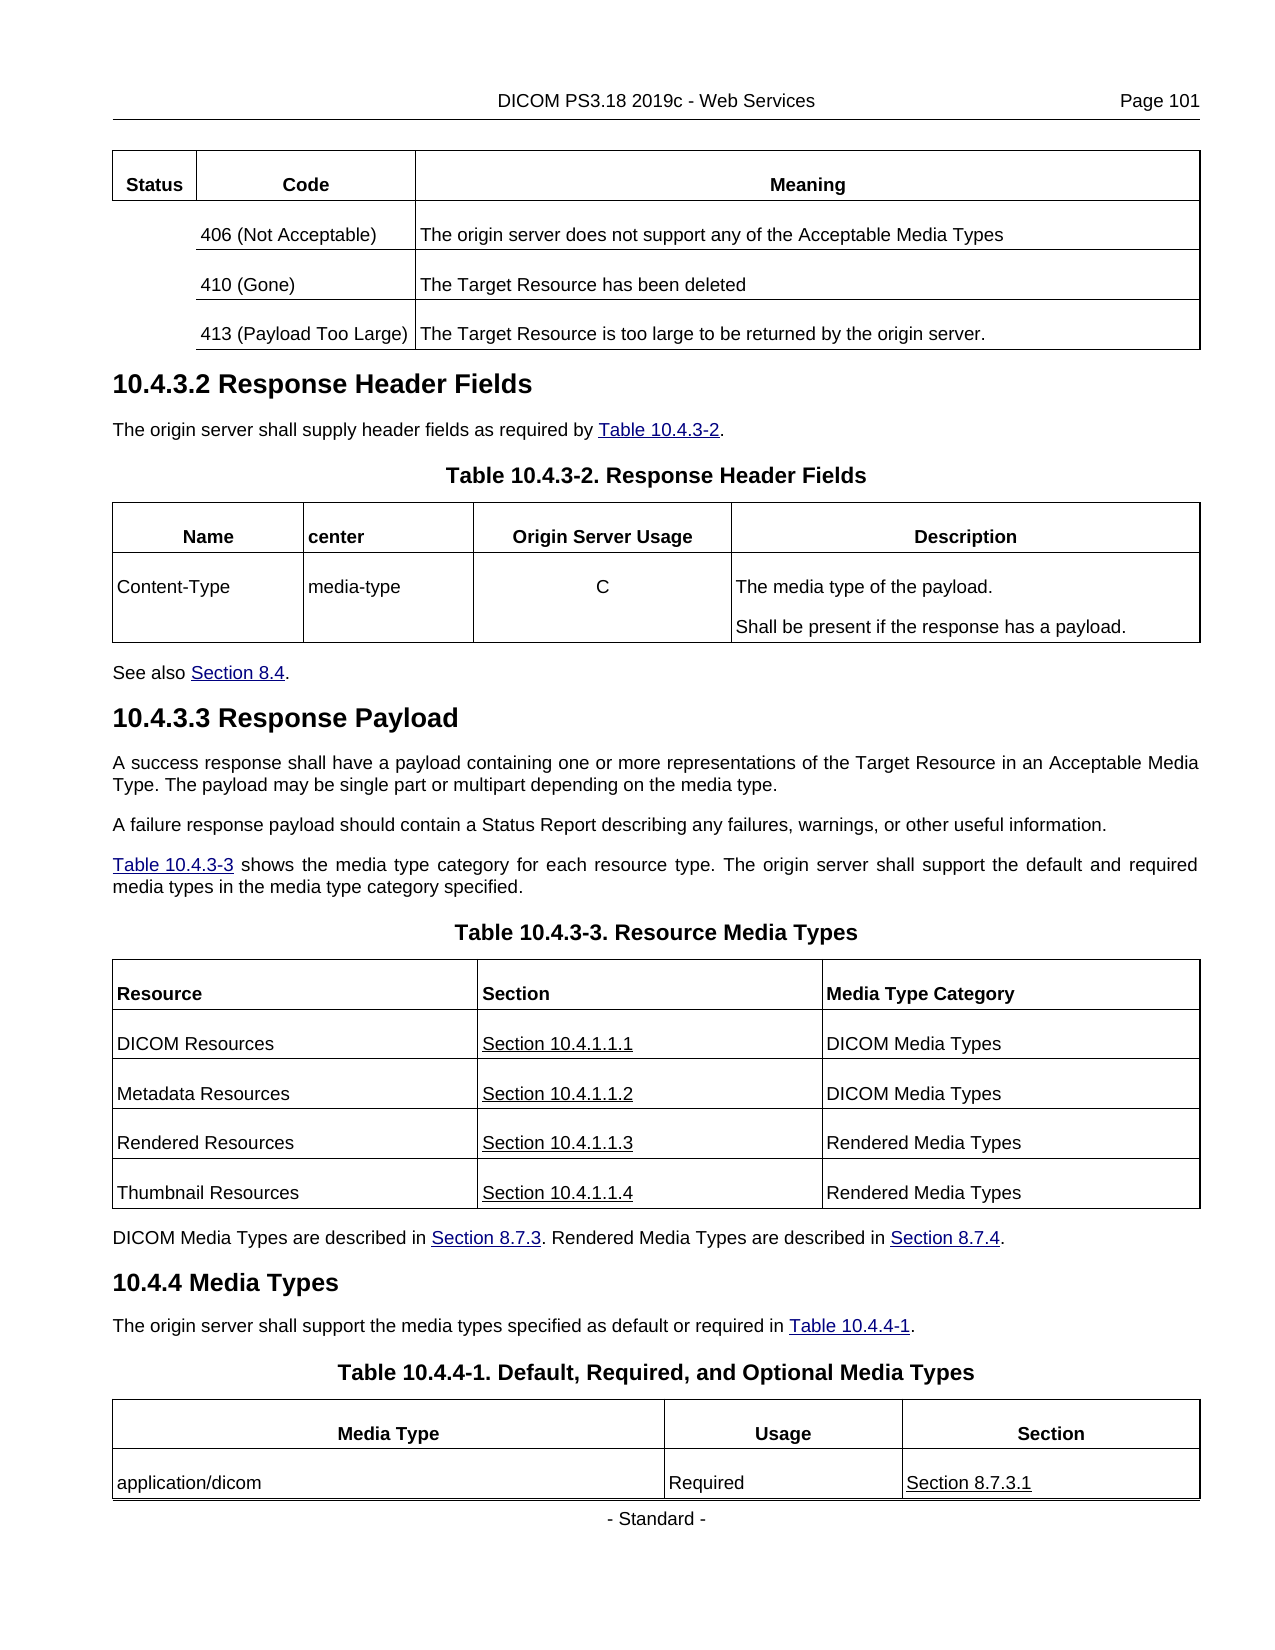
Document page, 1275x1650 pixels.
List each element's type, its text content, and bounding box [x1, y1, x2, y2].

text Table 10.4.3-2. Response Header Fields [112, 463, 1200, 488]
table_cell The origin server does not support any of the Acceptable Media Types [416, 201, 1199, 249]
text Table 10.4.4-1. Default, Required, and Optional Media Types [112, 1359, 1200, 1385]
table_header Resource [113, 960, 477, 1009]
table_cell Section 10.4.1.1.3 [478, 1109, 822, 1158]
table_cell C [474, 553, 731, 642]
text 10.4.4 Media Types [112, 1267, 1200, 1296]
table_cell The media type of the payload. Shall be present if the response has a payload. [732, 553, 1199, 642]
table_cell Rendered Media Types [823, 1109, 1199, 1158]
table_header Origin Server Usage [474, 503, 731, 552]
text A failure response payload should contain a Status Report describing any failures, warnings, or other useful information. [112, 814, 1200, 835]
table_cell DICOM Resources [113, 1010, 477, 1058]
table_cell media-type [304, 553, 473, 642]
text DICOM Media Types are described in Section 8.7.3. Rendered Media Types are described in Section 8.7.4. [112, 1227, 1200, 1249]
table_cell Metadata Resources [113, 1059, 477, 1108]
text 10.4.3.3 Response Payload [112, 702, 1200, 733]
table_cell The Target Resource has been deleted [416, 250, 1199, 299]
text Table 10.4.3-3. Resource Media Types [112, 919, 1200, 945]
table_header Section [478, 960, 822, 1009]
table_cell application/dicom [113, 1449, 664, 1498]
table_header Usage [665, 1400, 902, 1448]
table_header Meaning [416, 151, 1199, 200]
table_cell Rendered Media Types [823, 1159, 1199, 1207]
table_header Description [732, 503, 1199, 552]
table_header Section [903, 1400, 1199, 1448]
table_cell Section 10.4.1.1.2 [478, 1059, 822, 1108]
text A success response shall have a payload containing one or more representations of the Target Resource in an Acceptable Media Type. The payload may be single part or multipart depending on the media type. [112, 752, 1200, 795]
table_cell 413 (Payload Too Large) [196, 300, 415, 349]
table_cell Required [665, 1449, 902, 1498]
text 10.4.3.2 Response Header Fields [112, 368, 1200, 400]
table_header Media Type [113, 1400, 664, 1448]
table_cell Section 10.4.1.1.1 [478, 1010, 822, 1058]
table_cell Thumbnail Resources [113, 1159, 477, 1207]
table_cell 410 (Gone) [196, 250, 415, 299]
table_cell DICOM Media Types [823, 1010, 1199, 1058]
table_cell 406 (Not Acceptable) [196, 201, 415, 249]
table_header center [304, 503, 473, 552]
text Table 10.4.3-3 shows the media type category for each resource type. The origin server shall support the default and required media types in the media type category specified. [112, 854, 1200, 897]
table_cell DICOM Media Types [823, 1059, 1199, 1108]
table_cell Content-Type [113, 553, 303, 642]
table_cell The Target Resource is too large to be returned by the origin server. [416, 300, 1199, 349]
table_cell Section 10.4.1.1.4 [478, 1159, 822, 1207]
text The origin server shall supply header fields as required by Table 10.4.3-2. [112, 418, 1200, 440]
text See also Section 8.4. [112, 661, 1200, 683]
table_cell Rendered Resources [113, 1109, 477, 1158]
table_header Status [113, 151, 196, 200]
table_cell Section 8.7.3.1 [903, 1449, 1199, 1498]
table_header Name [113, 503, 303, 552]
text The origin server shall support the media types specified as default or required in Table 10.4.4-1. [112, 1315, 1200, 1337]
table_header Media Type Category [823, 960, 1199, 1009]
table_header Code [197, 151, 415, 200]
